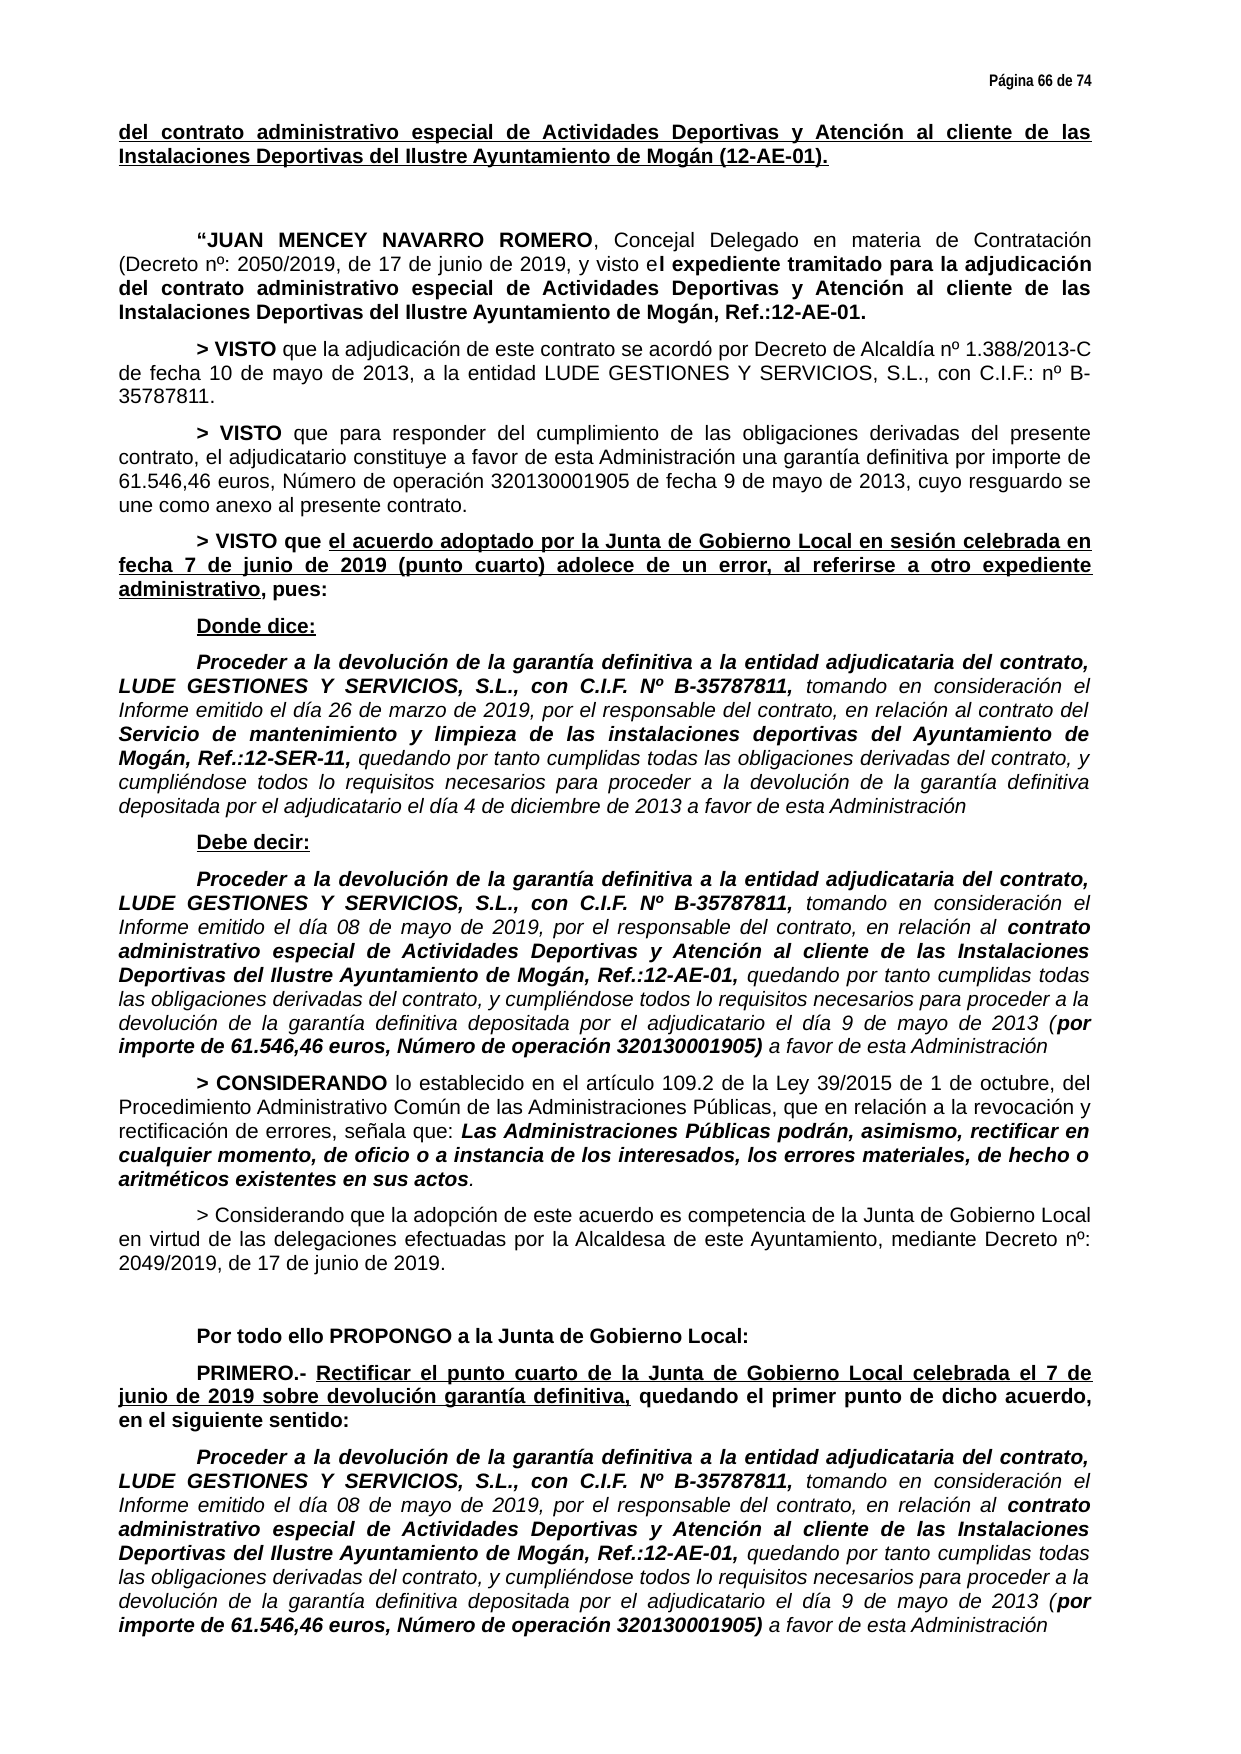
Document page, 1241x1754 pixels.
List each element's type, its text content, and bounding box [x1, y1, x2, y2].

text > VISTO que la adjudicación de este contrato se acordó por Decreto de Alcaldía nº 1.388/2013-C de fecha 10 de mayo de 2013, a la entidad LUDE GESTIONES Y SERVICIOS, S.L., con C.I.F.: nº B-35787811. [118, 336, 1092, 408]
text Proceder a la devolución de la garantía definitiva a la entidad adjudicataria del contrato, LUDE GESTIONES Y SERVICIOS, S.L., con C.I.F. Nº B-35787811, tomando en consideración el Informe emitido el día 08 de mayo de 2019, por el responsable del contrato, en relación al contrato administrativo especial de Actividades Deportivas y Atención al cliente de las Instalaciones Deportivas del Ilustre Ayuntamiento de Mogán, Ref.:12-AE-01, quedando por tanto cumplidas todas las obligaciones derivadas del contrato, y cumpliéndose todos lo requisitos necesarios para proceder a la devolución de la garantía definitiva depositada por el adjudicatario el día 9 de mayo de 2013 (por importe de 61.546,46 euros, Número de operación 320130001905) a favor de esta Administración [118, 1445, 1092, 1636]
text Proceder a la devolución de la garantía definitiva a la entidad adjudicataria del contrato, LUDE GESTIONES Y SERVICIOS, S.L., con C.I.F. Nº B-35787811, tomando en consideración el Informe emitido el día 26 de marzo de 2019, por el responsable del contrato, en relación al contrato del Servicio de mantenimiento y limpieza de las instalaciones deportivas del Ayuntamiento de Mogán, Ref.:12-SER-11, quedando por tanto cumplidas todas las obligaciones derivadas del contrato, y cumpliéndose todos lo requisitos necesarios para proceder a la devolución de la garantía definitiva depositada por el adjudicatario el día 4 de diciembre de 2013 a favor de esta Administración [118, 650, 1092, 818]
text “JUAN MENCEY NAVARRO ROMERO, Concejal Delegado en materia de Contratación (Decreto nº: 2050/2019, de 17 de junio de 2019, y visto el expediente tramitado para la adjudicación del contrato administrativo especial de Actividades Deportivas y Atención al cliente de las Instalaciones Deportivas del Ilustre Ayuntamiento de Mogán, Ref.:12-AE-01. [118, 228, 1092, 324]
text PRIMERO.- Rectificar el punto cuarto de la Junta de Gobierno Local celebrada el 7 de junio de 2019 sobre devolución garantía definitiva, quedando el primer punto de dicho acuerdo, en el siguiente sentido: [118, 1360, 1092, 1432]
text Debe decir: [118, 830, 1092, 854]
text > VISTO que para responder del cumplimiento de las obligaciones derivadas del presente contrato, el adjudicatario constituye a favor de esta Administración una garantía definitiva por importe de 61.546,46 euros, Número de operación 320130001905 de fecha 9 de mayo de 2013, cuyo resguardo se une como anexo al presente contrato. [118, 421, 1092, 517]
text Donde dice: [118, 613, 1092, 637]
text > Considerando que la adopción de este acuerdo es competencia de la Junta de Gobierno Local en virtud de las delegaciones efectuadas por la Alcaldesa de este Ayuntamiento, mediante Decreto nº: 2049/2019, de 17 de junio de 2019. [118, 1203, 1092, 1275]
text administrativo, pues: [118, 575, 1092, 601]
text > CONSIDERANDO lo establecido en el artículo 109.2 de la Ley 39/2015 de 1 de octubre, del Procedimiento Administrativo Común de las Administraciones Públicas, que en relación a la revocación y rectificación de errores, señala que: Las Administraciones Públicas podrán, asimismo, rectificar en cualquier momento, de oficio o a instancia de los interesados, los errores materiales, de hecho o aritméticos existentes en sus actos. [118, 1071, 1092, 1191]
text > VISTO que el acuerdo adoptado por la Junta de Gobierno Local en sesión celebrada en fecha 7 de junio de 2019 (punto cuarto) adolece de un error, al referirse a otro expediente [118, 529, 1092, 574]
text del contrato administrativo especial de Actividades Deportivas y Atención al cliente de las [118, 120, 1092, 141]
text Instalaciones Deportivas del Ilustre Ayuntamiento de Mogán (12-AE-01). [118, 142, 1092, 168]
text Por todo ello PROPONGO a la Junta de Gobierno Local: [118, 1324, 1092, 1348]
text Proceder a la devolución de la garantía definitiva a la entidad adjudicataria del contrato, LUDE GESTIONES Y SERVICIOS, S.L., con C.I.F. Nº B-35787811, tomando en consideración el Informe emitido el día 08 de mayo de 2019, por el responsable del contrato, en relación al contrato administrativo especial de Actividades Deportivas y Atención al cliente de las Instalaciones Deportivas del Ilustre Ayuntamiento de Mogán, Ref.:12-AE-01, quedando por tanto cumplidas todas las obligaciones derivadas del contrato, y cumpliéndose todos lo requisitos necesarios para proceder a la devolución de la garantía definitiva depositada por el adjudicatario el día 9 de mayo de 2013 (por importe de 61.546,46 euros, Número de operación 320130001905) a favor de esta Administración [118, 867, 1092, 1058]
